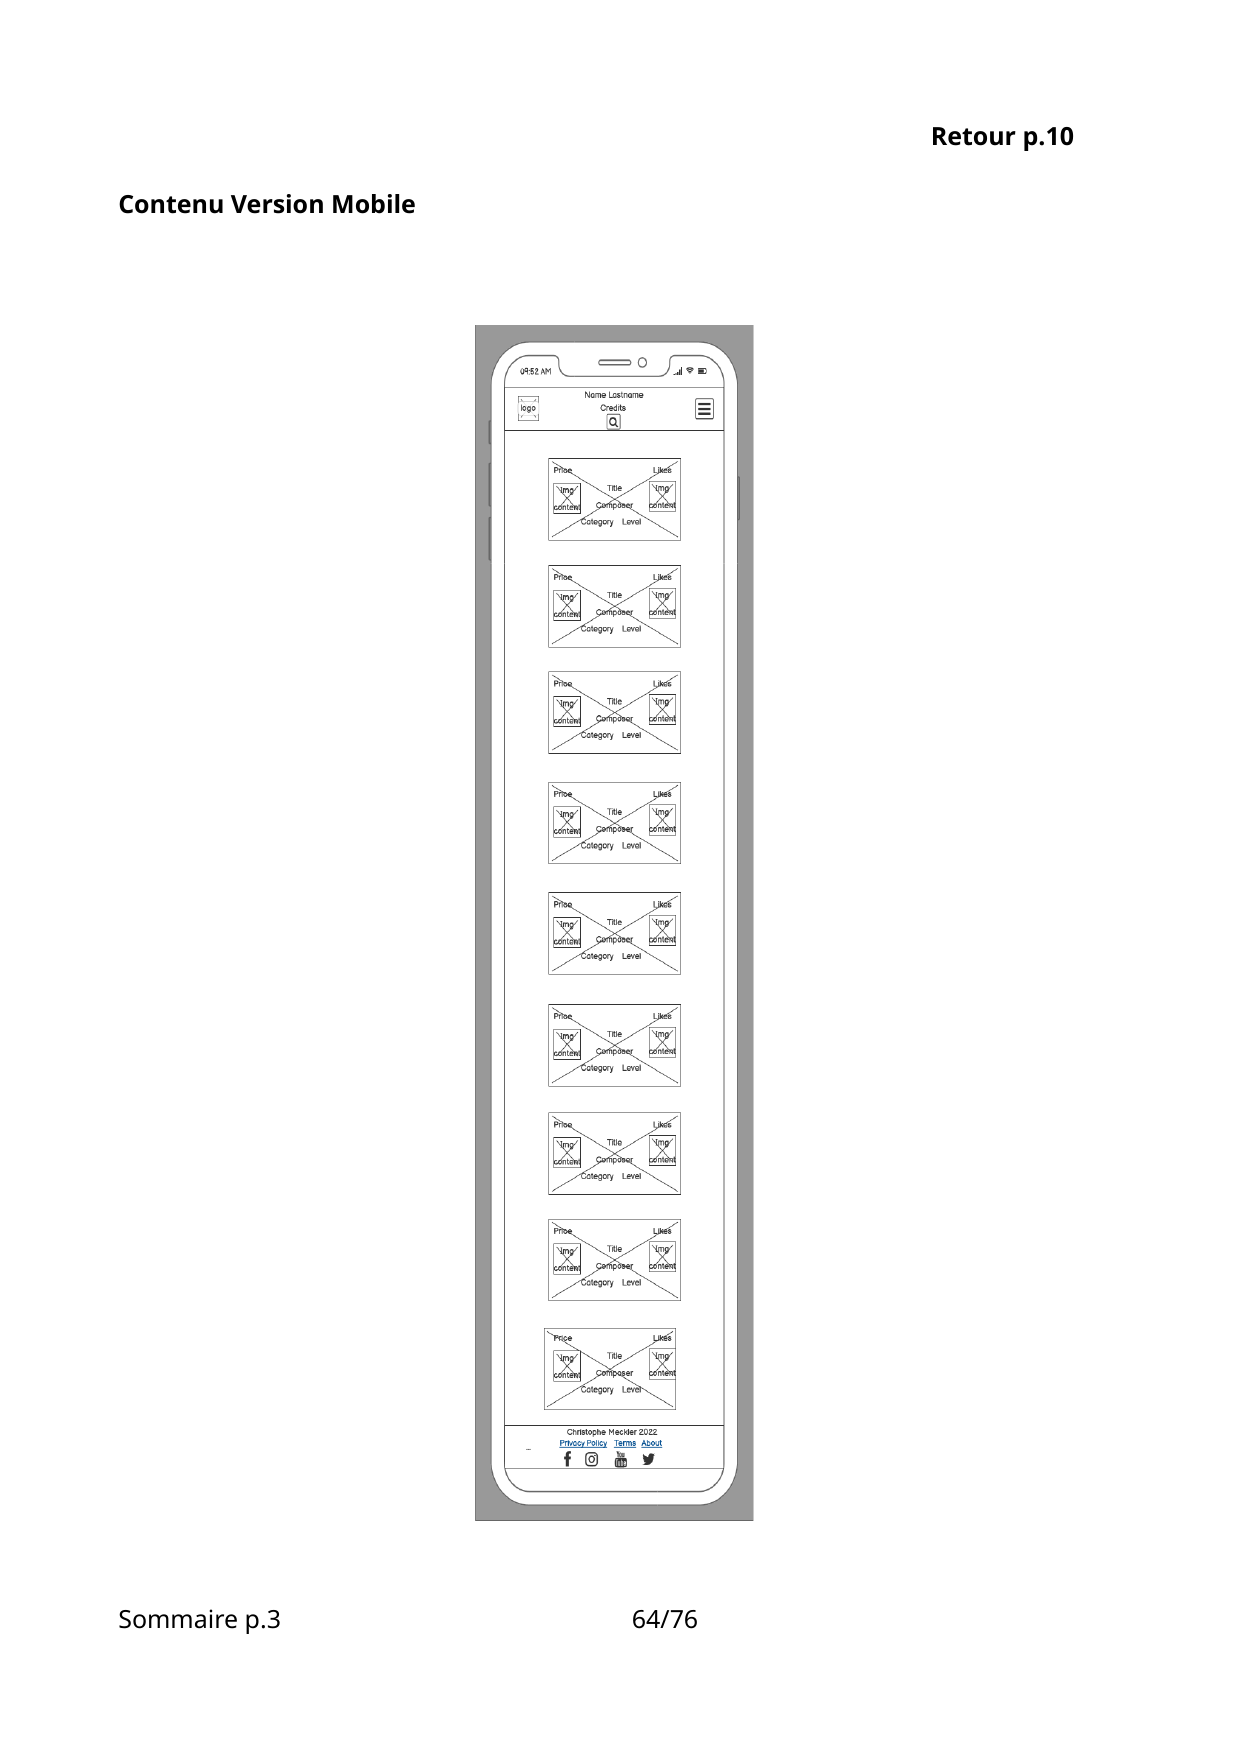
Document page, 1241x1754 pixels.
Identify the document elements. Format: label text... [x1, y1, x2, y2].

text Retour p.8 [118, 118, 1122, 152]
subtitle Contenu Version Mobile [118, 186, 1122, 221]
picture [475, 325, 754, 1521]
